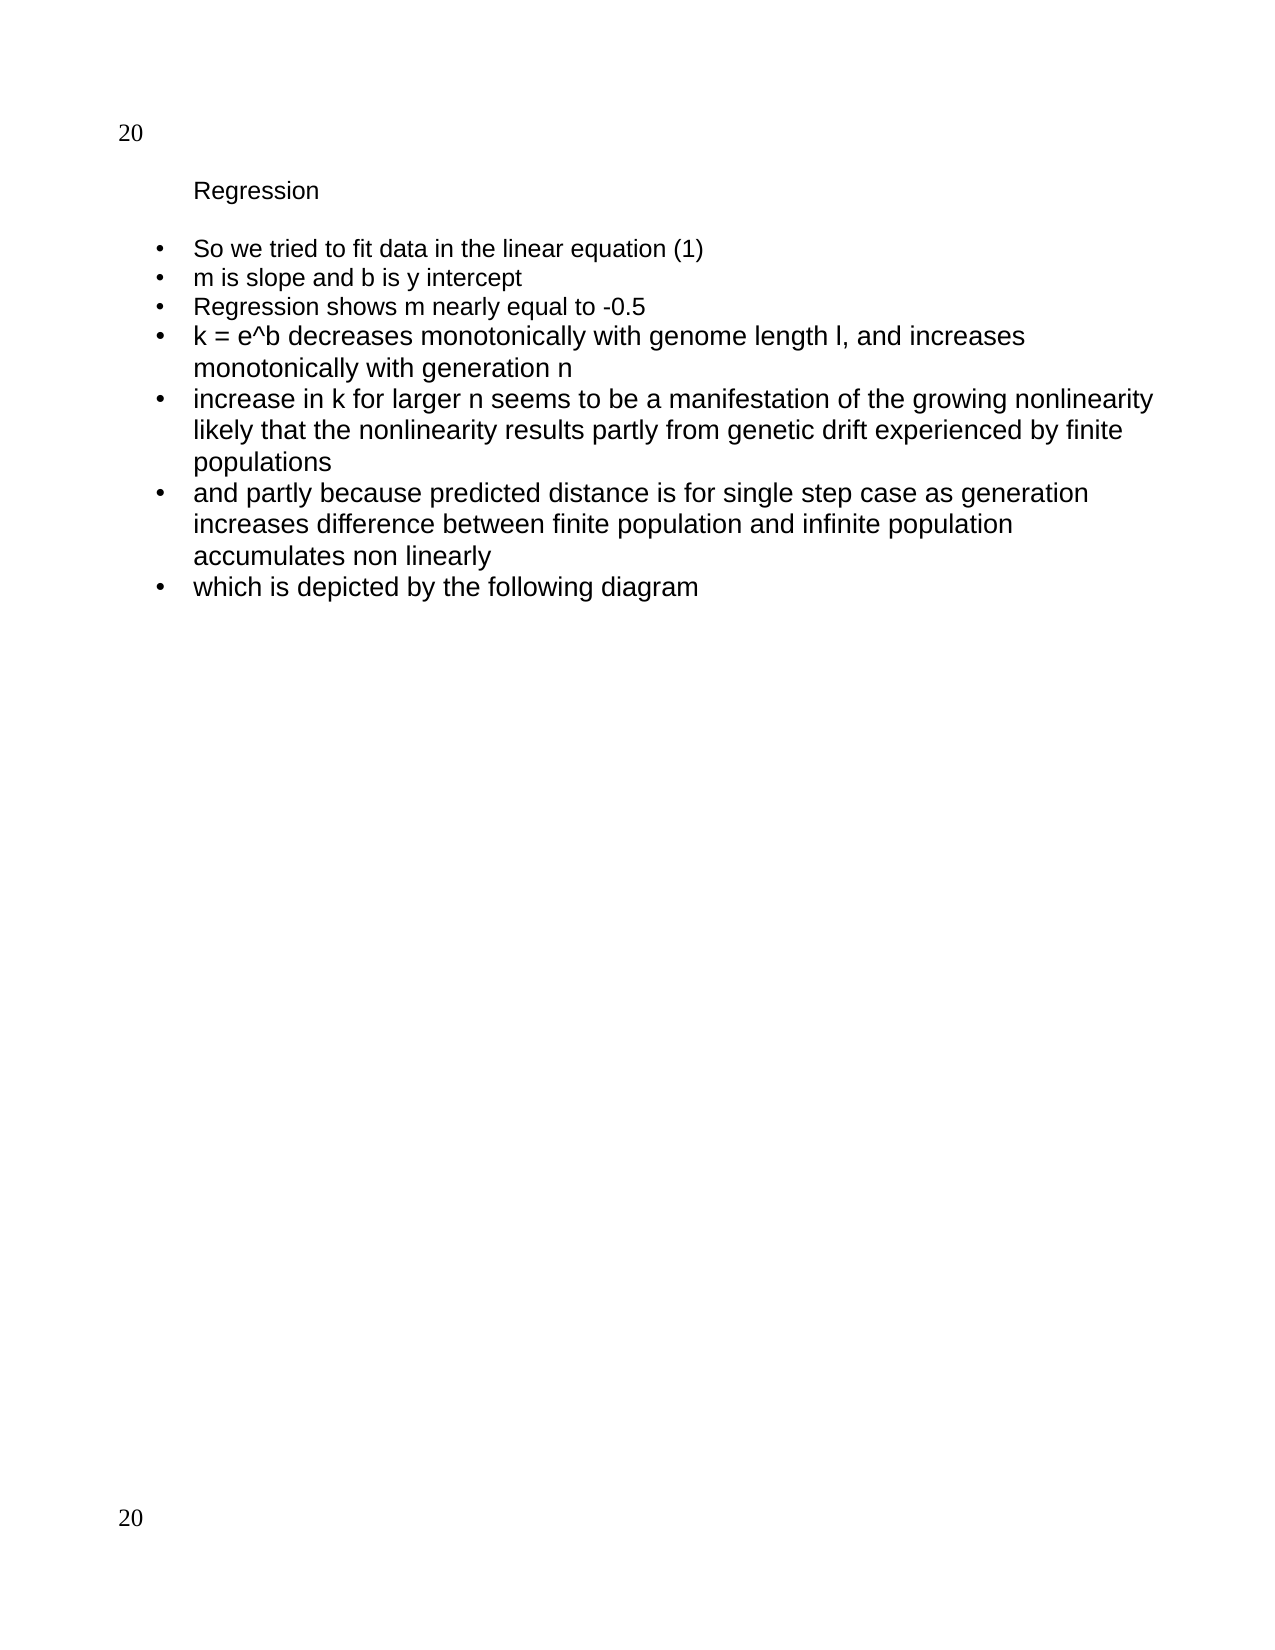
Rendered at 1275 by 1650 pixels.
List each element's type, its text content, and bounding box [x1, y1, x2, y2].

list So we tried to fit data in the linear equation (1) [156, 234, 1157, 263]
list k = e^b decreases monotonically with genome length l, and increases monotonically with generation n [156, 320, 1157, 383]
title Regression [156, 176, 1157, 205]
title and partly because predicted distance is for single step case as generation increases difference between finite population and infinite population accumulates non linearly [156, 477, 1157, 571]
list m is slope and b is y intercept [156, 263, 1157, 292]
title increase in k for larger n seems to be a manifestation of the growing nonlinearity likely that the nonlinearity results partly from genetic drift experienced by finite populations [156, 383, 1157, 477]
title which is depicted by the following diagram [156, 571, 1157, 602]
list Regression shows m nearly equal to -0.5 [156, 292, 1157, 320]
